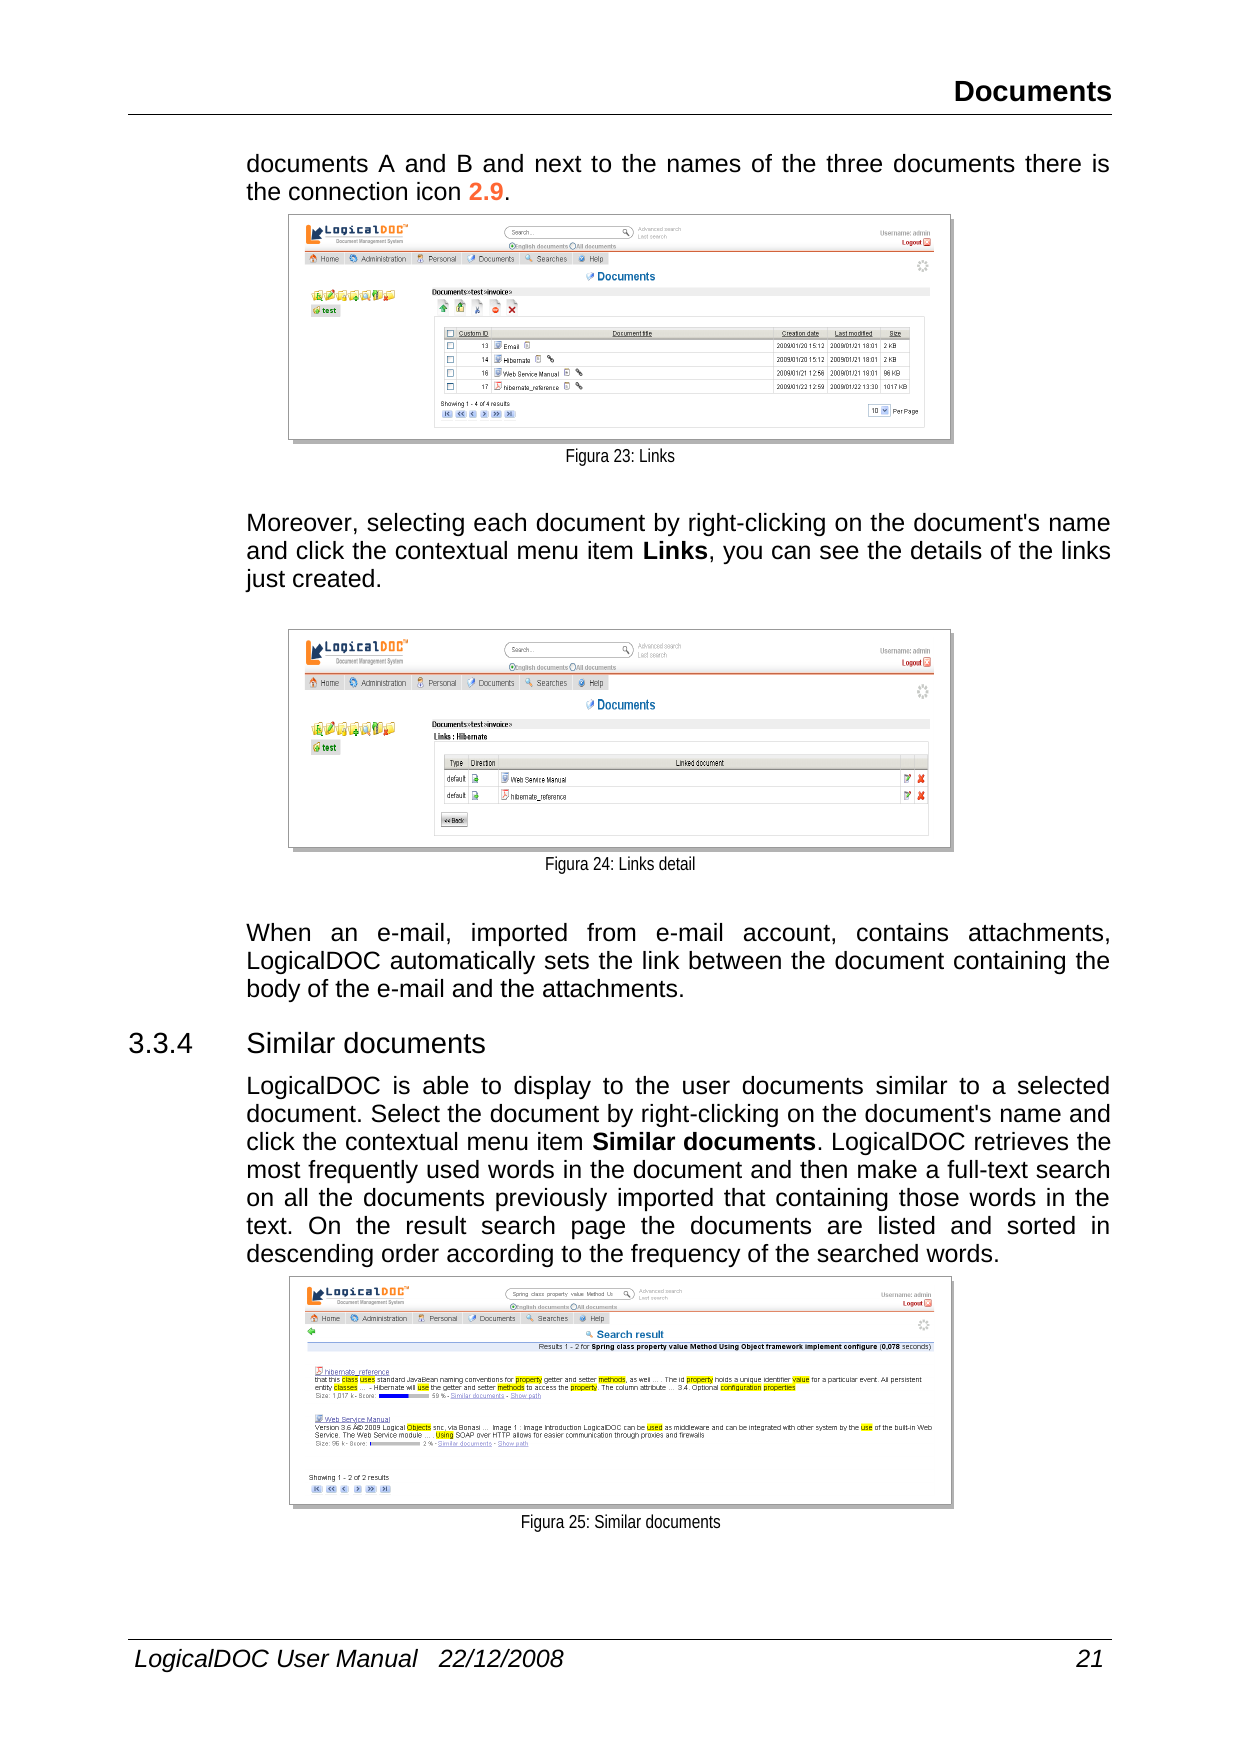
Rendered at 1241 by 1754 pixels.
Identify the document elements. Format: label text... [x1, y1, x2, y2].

text Figura 23: Links [288, 440, 952, 467]
subtitle Similar documents [128, 1027, 1112, 1060]
text documents A and B and next to the names of the three documents there is the connection icon 2.9. [246, 150, 1112, 206]
picture [304, 223, 934, 430]
text When an e-mail, imported from e-mail account, contains attachments, LogicalDOC automatically sets the link between the document containing the body of the e-mail and the attachments. [246, 919, 1112, 1002]
text LogicalDOC is able to display to the user documents similar to a selected document. Select the document by right-clicking on the document's name and click the contextual menu item Similar documents. LogicalDOC retrieves the most frequently used words in the document and then make a full-text search on all the documents previously imported that containing those words in the text. On the result search page the documents are listed and sorted in descending order according to the frequency of the searched words. [246, 1072, 1112, 1268]
picture [304, 637, 934, 839]
text Moreover, selecting each document by right-clicking on the document's name and click the contextual menu item Links, you can see the details of the links just created. [246, 509, 1112, 592]
text Figura 25: Similar documents [288, 1504, 953, 1532]
text Figura 24: Links detail [288, 848, 952, 875]
picture [305, 1285, 935, 1496]
